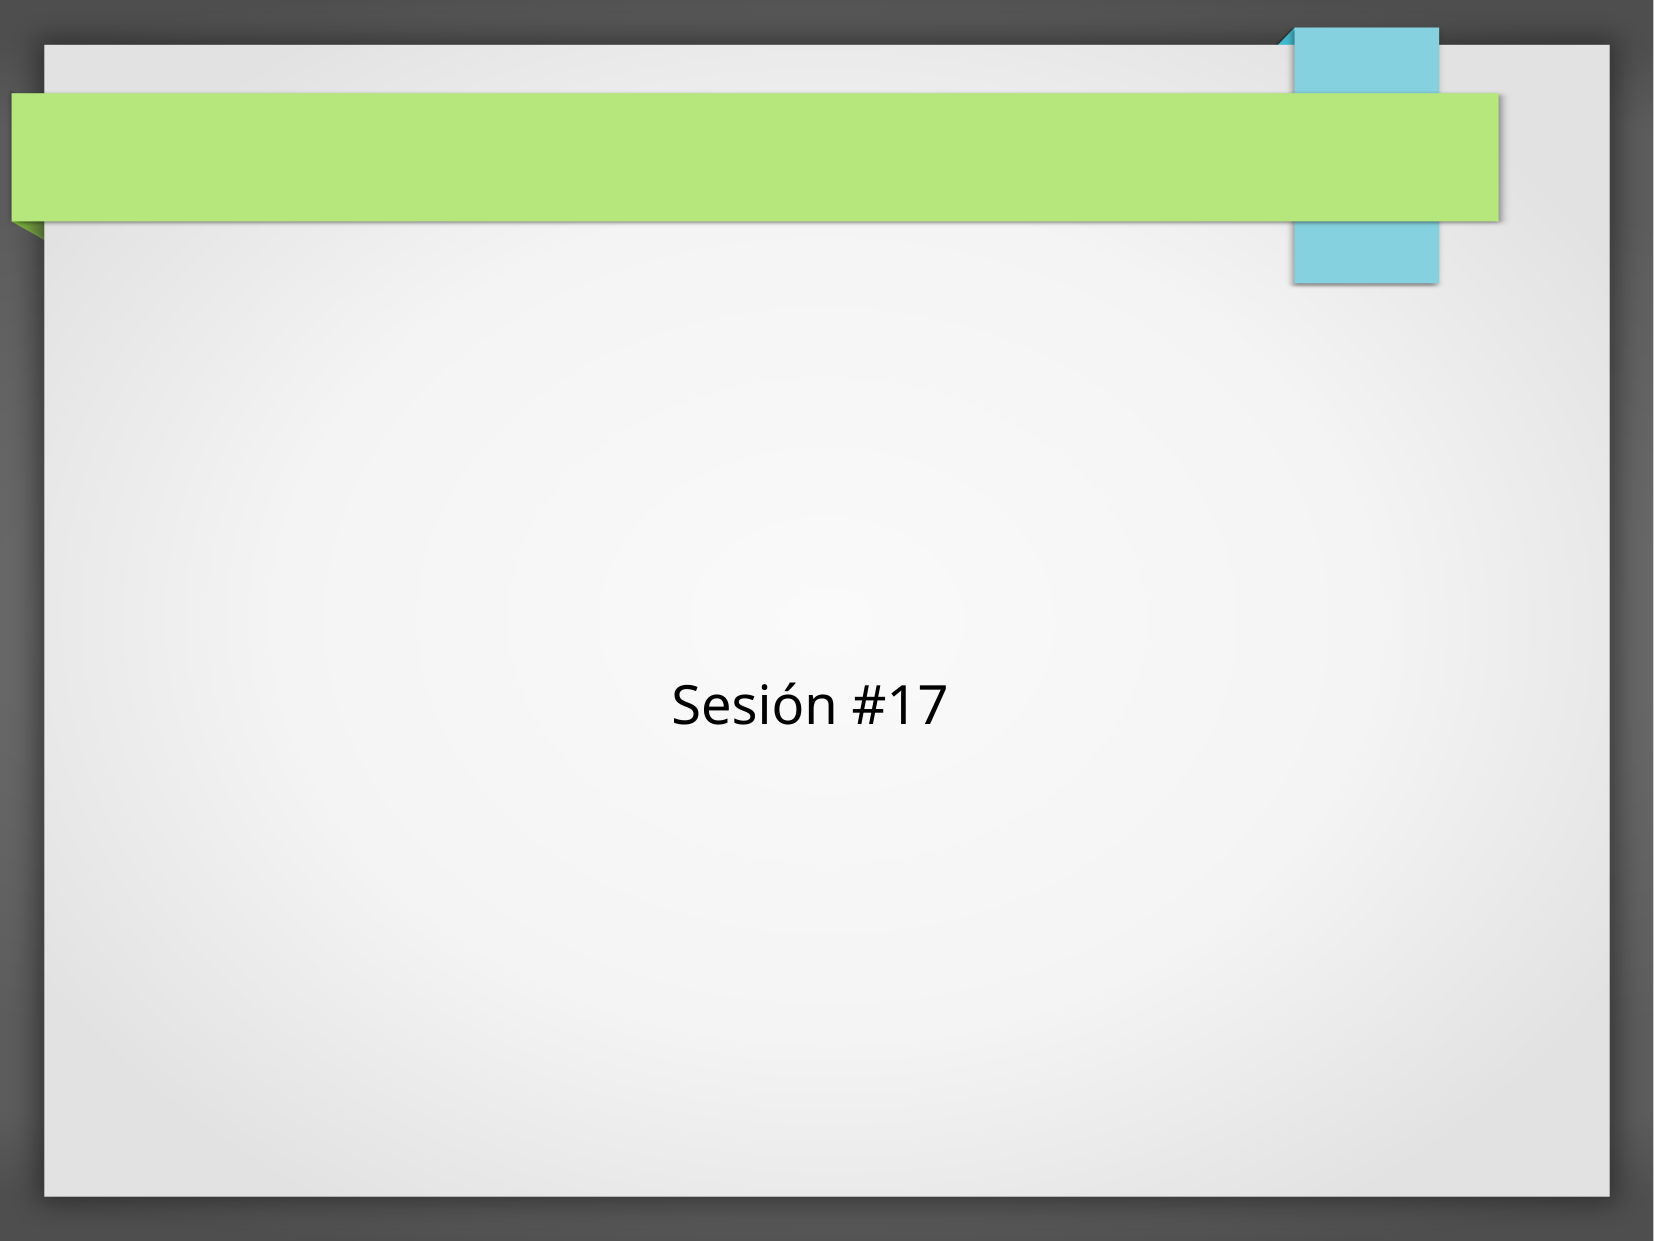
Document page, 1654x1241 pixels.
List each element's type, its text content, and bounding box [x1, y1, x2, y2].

picture [0, 0, 1654, 1241]
subtitle Sesión #17 [82, 343, 1538, 1063]
